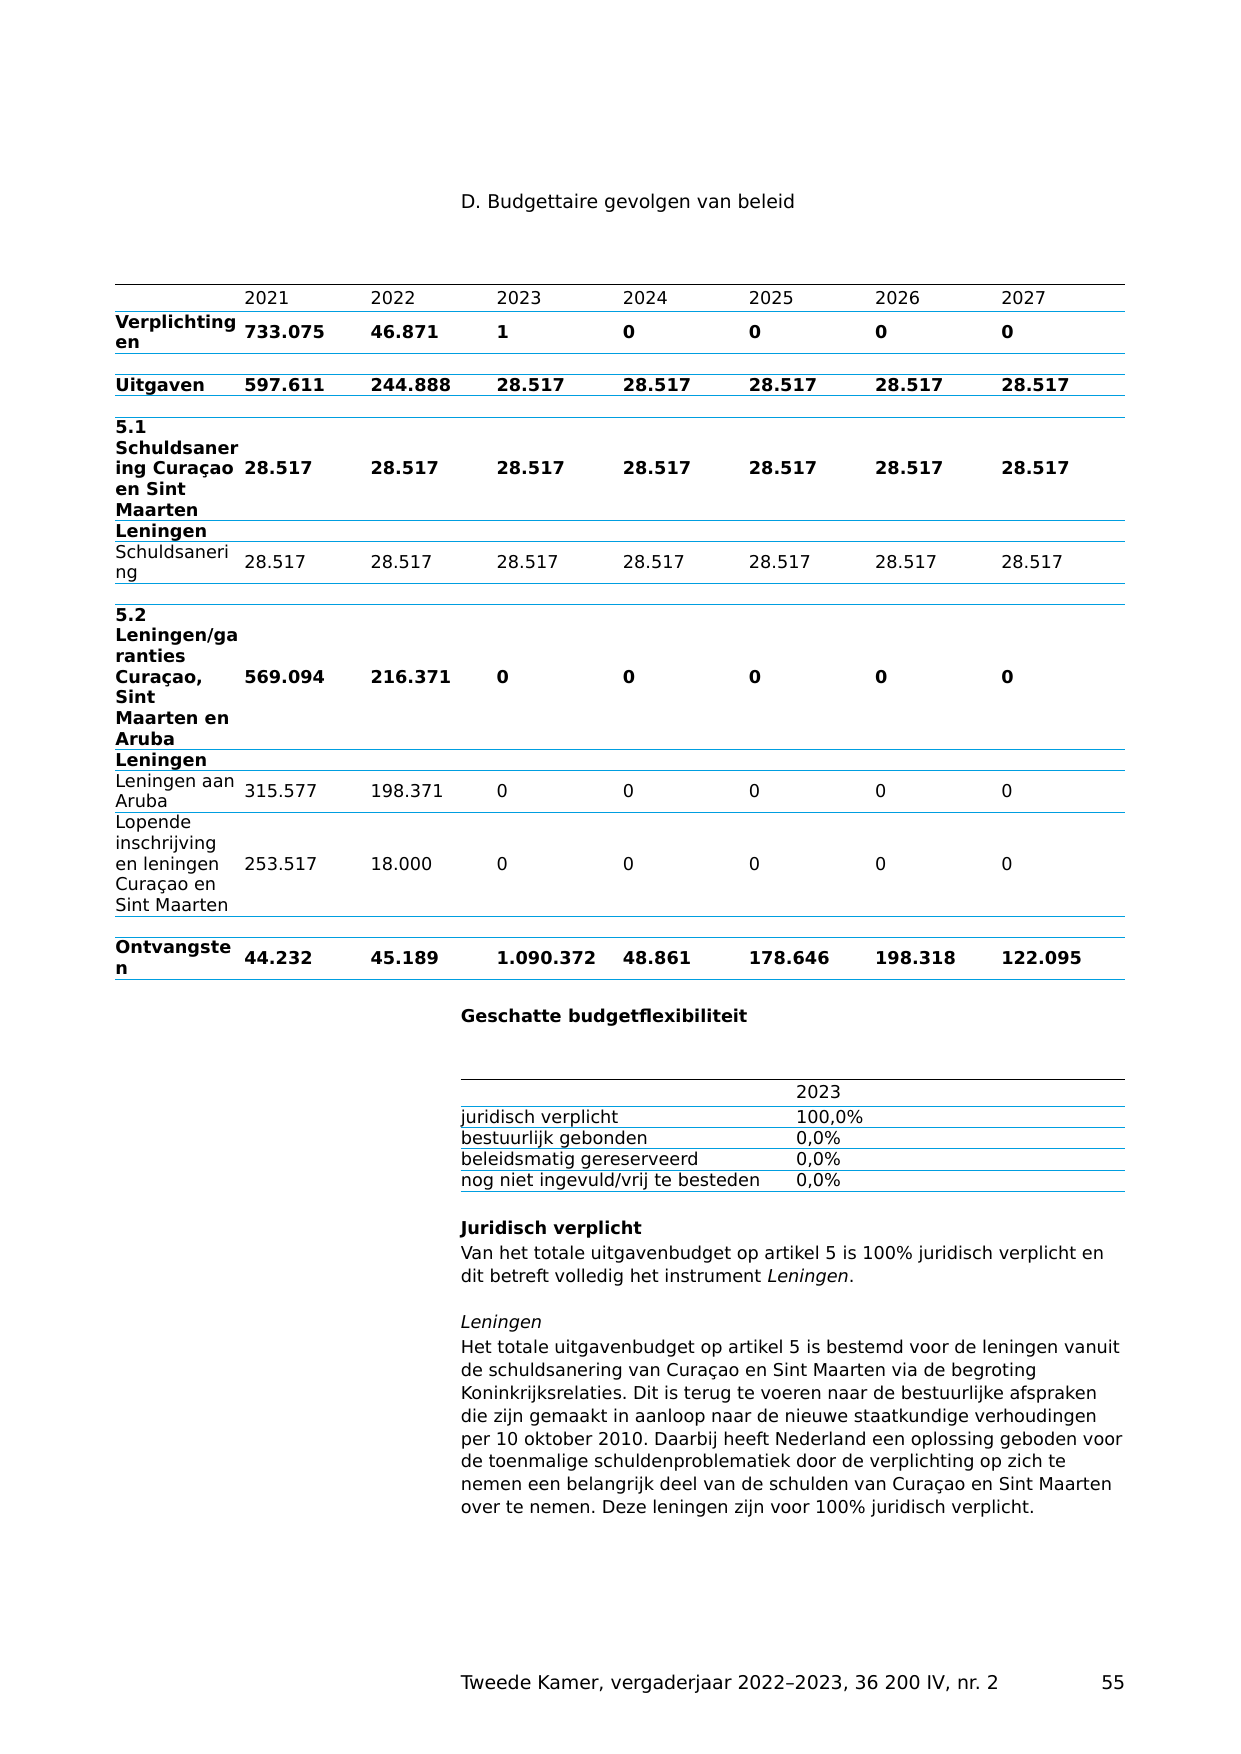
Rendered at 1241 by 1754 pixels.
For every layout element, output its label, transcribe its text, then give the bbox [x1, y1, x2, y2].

table_cell beleidsmatig gereserveerd [461, 1149, 793, 1169]
table_cell 0 [872, 771, 998, 812]
table_cell 0 [746, 771, 872, 812]
table_cell juridisch verplicht [461, 1107, 793, 1127]
table_cell 28.517 [494, 418, 620, 520]
table_cell 1 [494, 312, 620, 353]
table_cell 28.517 [746, 542, 872, 583]
table_cell 28.517 [620, 375, 746, 395]
table_cell 18.000 [368, 813, 493, 916]
table_cell 198.371 [368, 771, 493, 812]
table_cell 28.517 [241, 542, 367, 583]
table_cell [620, 917, 746, 937]
table_cell 28.517 [494, 542, 620, 583]
table_cell [620, 354, 746, 374]
table_cell [368, 354, 493, 374]
table_cell [872, 750, 998, 770]
table_cell 244.888 [368, 375, 493, 395]
table_cell 28.517 [872, 375, 998, 395]
table_cell 28.517 [998, 418, 1125, 520]
table_cell [494, 521, 620, 541]
table_cell 28.517 [872, 542, 998, 583]
table_cell Leningen aan Aruba [115, 771, 241, 812]
table_cell 45.189 [368, 938, 493, 978]
table_cell 2023 [793, 1080, 1125, 1106]
table_cell 28.517 [368, 542, 493, 583]
table_cell 0 [998, 605, 1125, 749]
table_cell 2024 [620, 285, 746, 311]
table_cell 0 [746, 813, 872, 916]
table_cell 0 [620, 813, 746, 916]
table_cell [368, 521, 493, 541]
table_cell 198.318 [872, 938, 998, 978]
table_cell [746, 354, 872, 374]
table_cell 0,0% [793, 1171, 1125, 1191]
table_cell 2021 [241, 285, 367, 311]
table_cell 2027 [998, 285, 1125, 311]
table_cell 28.517 [620, 418, 746, 520]
table_cell 28.517 [872, 418, 998, 520]
table_cell 0 [998, 771, 1125, 812]
table_cell [746, 521, 872, 541]
table_cell 44.232 [241, 938, 367, 978]
table_cell [872, 396, 998, 416]
table_cell [494, 354, 620, 374]
table_cell 2022 [368, 285, 493, 311]
table_cell 0 [494, 605, 620, 749]
table_cell 0 [746, 605, 872, 749]
table_cell Leningen [115, 750, 241, 770]
table_cell 2023 [494, 285, 620, 311]
text Het totale uitgavenbudget op artikel 5 is bestemd voor de leningen vanuit de schuldsanering van Curaçao en Sint Maarten via de begroting Koninkrijksrelaties. Dit is terug te voeren naar de bestuurlijke afspraken die zijn gemaakt in aanloop naar de nieuwe staatkundige verhoudingen per 10 oktober 2010. Daarbij heeft Nederland een oplossing geboden voor de toenmalige schuldenproblematiek door de verplichting op zich te nemen een belangrijk deel van de schulden van Curaçao en Sint Maarten over te nemen. Deze leningen zijn voor 100% juridisch verplicht. [461, 1335, 1125, 1518]
table_cell 0 [494, 771, 620, 812]
table_cell 28.517 [746, 418, 872, 520]
table_cell 2026 [872, 285, 998, 311]
table_cell 569.094 [241, 605, 367, 749]
table_cell [494, 584, 620, 604]
text Leningen [461, 1310, 1125, 1333]
table_cell [746, 584, 872, 604]
table_cell 0,0% [793, 1128, 1125, 1148]
table_cell 46.871 [368, 312, 493, 353]
table_cell [241, 750, 367, 770]
table_cell 178.646 [746, 938, 872, 978]
table_cell [368, 750, 493, 770]
text Geschatte budgetflexibiliteit [461, 1004, 1125, 1027]
table_cell [746, 917, 872, 937]
text Van het totale uitgavenbudget op artikel 5 is 100% juridisch verplicht en dit betreft volledig het instrument Leningen. [461, 1241, 1125, 1287]
table_cell 733.075 [241, 312, 367, 353]
table_cell [494, 750, 620, 770]
table_cell [241, 396, 367, 416]
title D. Budgettaire gevolgen van beleid [461, 191, 1125, 213]
table_cell 28.517 [620, 542, 746, 583]
table_cell [998, 521, 1125, 541]
table_cell 28.517 [241, 418, 367, 520]
table_cell 0 [620, 605, 746, 749]
table_cell [461, 1080, 793, 1106]
table_cell [241, 917, 367, 937]
table_cell [872, 917, 998, 937]
table_cell [872, 584, 998, 604]
table_cell bestuurlijk gebonden [461, 1128, 793, 1148]
table_cell Uitgaven [115, 375, 241, 395]
table_cell 315.577 [241, 771, 367, 812]
table_cell 0 [872, 605, 998, 749]
table_header Tabel 16 Geschatte budgetflexibiliteit [461, 1054, 1125, 1079]
table_cell [998, 584, 1125, 604]
table_cell 0 [746, 312, 872, 353]
table_cell [115, 285, 241, 311]
table_cell 28.517 [998, 542, 1125, 583]
table_cell Verplichtingen [115, 312, 241, 353]
table_cell 0 [620, 771, 746, 812]
table_cell [368, 396, 493, 416]
table_cell [872, 354, 998, 374]
table_cell 0 [998, 312, 1125, 353]
table_cell [620, 750, 746, 770]
table_cell 0,0% [793, 1149, 1125, 1169]
table_cell 28.517 [368, 418, 493, 520]
table_cell 28.517 [998, 375, 1125, 395]
table_cell 5.1 Schuldsanering Curaçao en Sint Maarten [115, 418, 241, 520]
text Juridisch verplicht [461, 1216, 1125, 1239]
table_cell 5.2 Leningen/garanties Curaçao, Sint Maarten en Aruba [115, 605, 241, 749]
table_cell [115, 584, 241, 604]
table_cell nog niet ingevuld/vrij te besteden [461, 1171, 793, 1191]
table_cell 216.371 [368, 605, 493, 749]
table_cell [620, 396, 746, 416]
table_cell [872, 521, 998, 541]
table_cell Ontvangsten [115, 938, 241, 978]
table_cell [115, 917, 241, 937]
table_cell [620, 584, 746, 604]
table_cell 0 [620, 312, 746, 353]
table_cell [368, 917, 493, 937]
table_cell 100,0% [793, 1107, 1125, 1127]
table_cell 253.517 [241, 813, 367, 916]
table_cell [494, 396, 620, 416]
table_cell 28.517 [494, 375, 620, 395]
table_cell [620, 521, 746, 541]
table_header Tabel 15 Budgettaire gevolgen van beleid artikel 5 Schuldsanering/lopende inschrijving/leningen (bedragen x € 1.000) [115, 236, 1125, 284]
table_cell [998, 354, 1125, 374]
table_cell 0 [872, 312, 998, 353]
table_cell [746, 750, 872, 770]
table_cell [998, 750, 1125, 770]
table_cell 28.517 [746, 375, 872, 395]
table_cell Lopende inschrijving en leningen Curaçao en Sint Maarten [115, 813, 241, 916]
table_cell [241, 584, 367, 604]
table_cell 1.090.372 [494, 938, 620, 978]
table_cell 122.095 [998, 938, 1125, 978]
table_cell Leningen [115, 521, 241, 541]
table_cell [494, 917, 620, 937]
table_cell [241, 354, 367, 374]
table_cell 2025 [746, 285, 872, 311]
table_cell [368, 584, 493, 604]
table_cell Schuldsanering [115, 542, 241, 583]
table_cell 48.861 [620, 938, 746, 978]
table_cell 0 [998, 813, 1125, 916]
table_cell [115, 354, 241, 374]
table_cell 597.611 [241, 375, 367, 395]
table_cell [998, 917, 1125, 937]
table_cell [746, 396, 872, 416]
table_cell [998, 396, 1125, 416]
table_cell 0 [872, 813, 998, 916]
table_cell [241, 521, 367, 541]
table_cell 0 [494, 813, 620, 916]
table_cell [115, 396, 241, 416]
